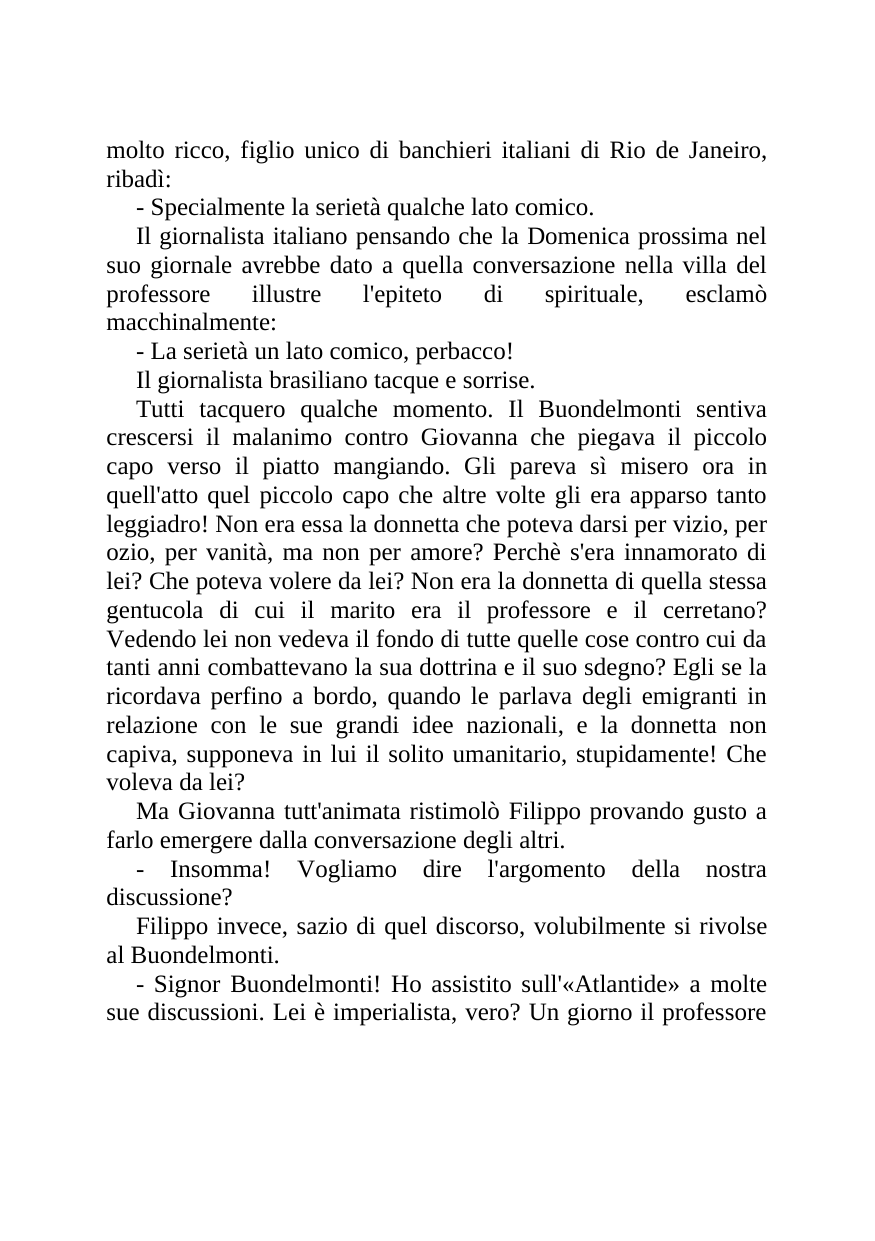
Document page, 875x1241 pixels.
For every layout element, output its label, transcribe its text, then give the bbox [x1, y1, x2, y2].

text - Signor Buondelmonti! Ho assistito sull'«Atlantide» a molte sue discussioni. Lei è imperialista, vero? Un giorno il professore [106, 969, 768, 1026]
text Tutti tacquero qualche momento. Il Buondelmonti sentiva crescersi il malanimo contro Giovanna che piegava il piccolo capo verso il piatto mangiando. Gli pareva sì misero ora in quell'atto quel piccolo capo che altre volte gli era apparso tanto leggiadro! Non era essa la donnetta che poteva darsi per vizio, per ozio, per vanità, ma non per amore? Perchè s'era innamorato di lei? Che poteva volere da lei? Non era la donnetta di quella stessa gentucola di cui il marito era il professore e il cerretano? Vedendo lei non vedeva il fondo di tutte quelle cose contro cui da tanti anni combattevano la sua dottrina e il suo sdegno? Egli se la ricordava perfino a bordo, quando le parlava degli emigranti in relazione con le sue grandi idee nazionali, e la donnetta non capiva, supponeva in lui il solito umanitario, stupidamente! Che voleva da lei? [106, 394, 768, 796]
text molto ricco, figlio unico di banchieri italiani di Rio de Janeiro, ribadì: [106, 135, 768, 192]
text Ma Giovanna tutt'animata ristimolò Filippo provando gusto a farlo emergere dalla conversazione degli altri. [106, 796, 768, 854]
text Il giornalista italiano pensando che la Domenica prossima nel suo giornale avrebbe dato a quella conversazione nella villa del professore illustre l'epiteto di spirituale, esclamò macchinalmente: [106, 221, 768, 336]
text - Insomma! Vogliamo dire l'argomento della nostra discussione? [106, 854, 768, 911]
text Filippo invece, sazio di quel discorso, volubilmente si rivolse al Buondelmonti. [106, 911, 768, 969]
text - La serietà un lato comico, perbacco! [106, 336, 768, 365]
text Il giornalista brasiliano tacque e sorrise. [106, 365, 768, 394]
text - Specialmente la serietà qualche lato comico. [106, 192, 768, 221]
